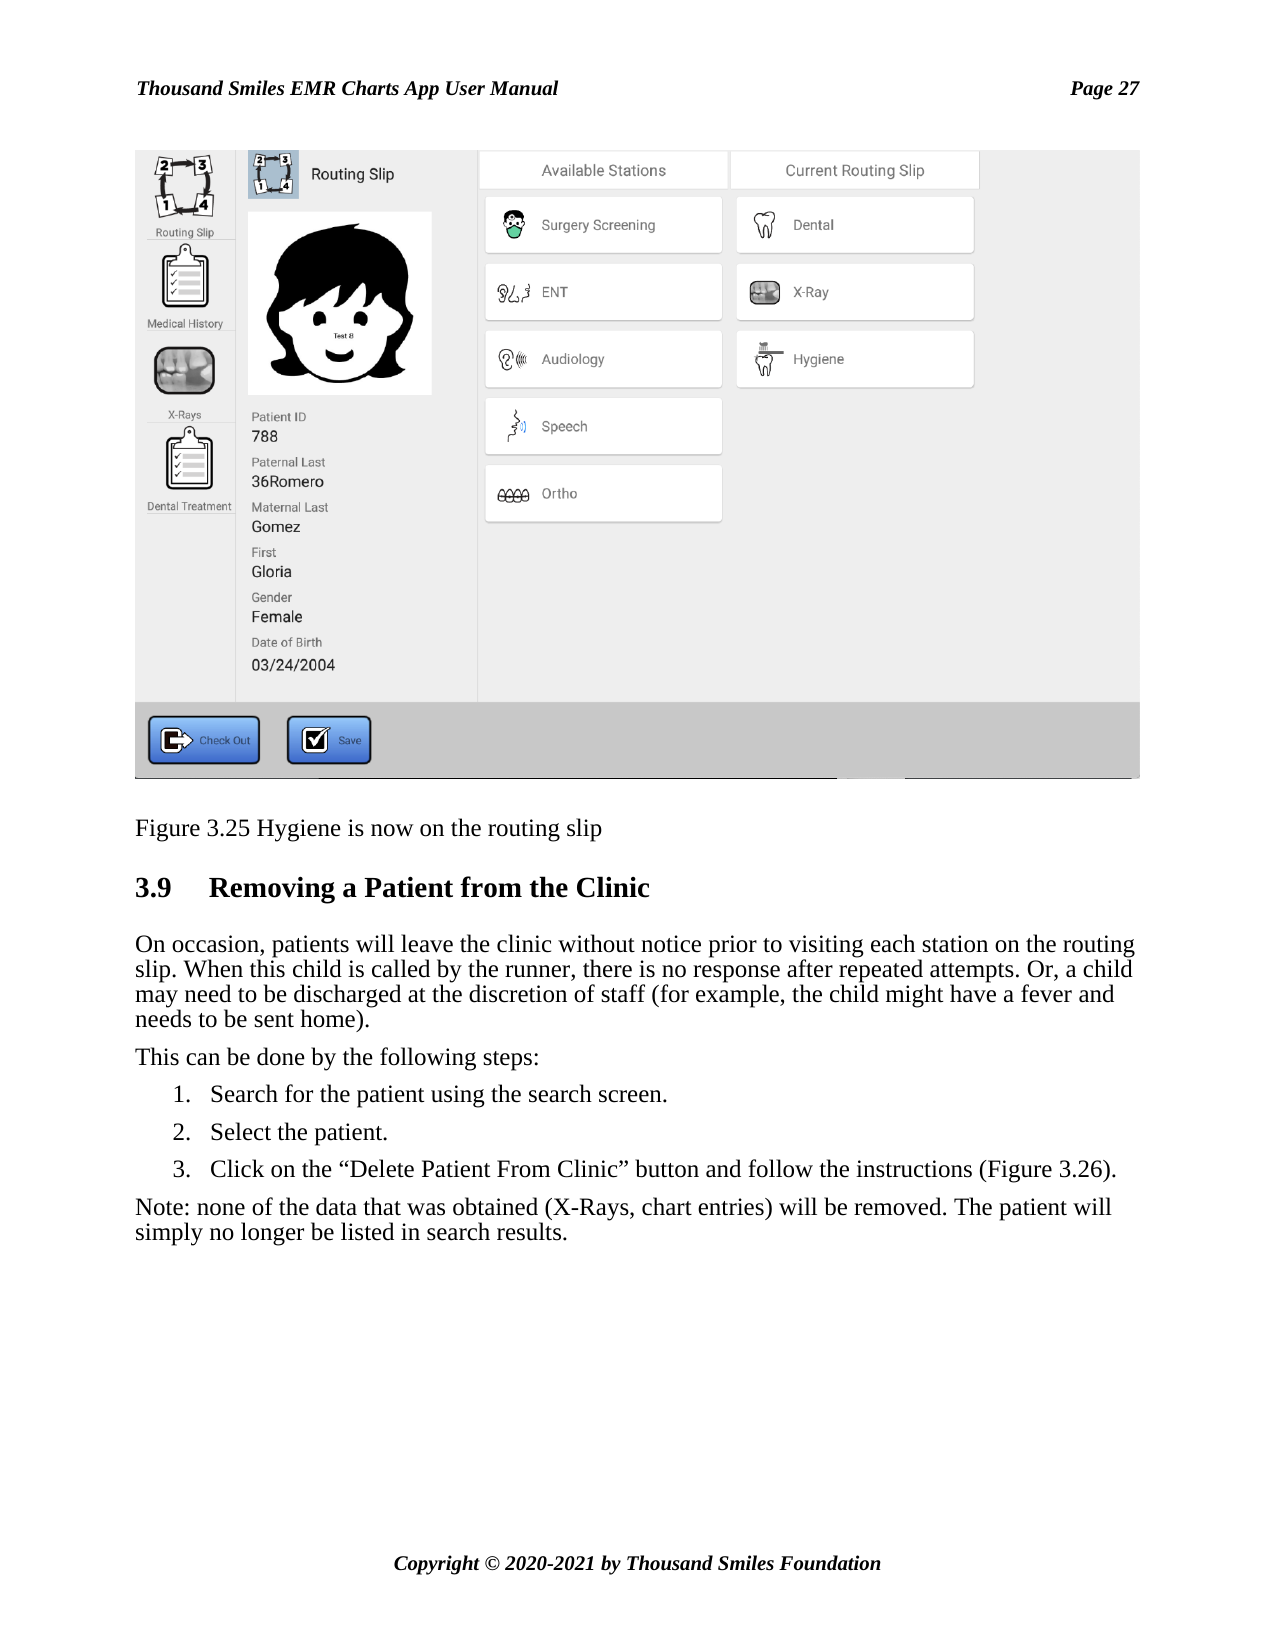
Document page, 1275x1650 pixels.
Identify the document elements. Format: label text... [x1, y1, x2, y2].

list Select the patient. [172, 1120, 1140, 1145]
list Search for the patient using the search screen. [172, 1083, 1140, 1108]
text Figure 3.25 Hygiene is now on the routing slip [135, 816, 1140, 841]
text On occasion, patients will leave the clinic without notice prior to visiting each station on the routing slip. When this child is called by the runner, there is no response after repeated attempts. Or, a child may need to be discharged at the discretion of staff (for example, the child might have a fever and needs to be sent home). [135, 933, 1140, 1033]
subtitle Removing a Patient from the Clinic [135, 870, 1140, 904]
list Click on the “Delete Patient From Clinic” button and follow the instructions (Figure 3.26). [172, 1158, 1140, 1183]
text This can be done by the following steps: [135, 1045, 1140, 1070]
text Note: none of the data that was obtained (X-Rays, chart entries) will be removed. The patient will simply no longer be listed in search results. [135, 1195, 1140, 1245]
picture [135, 150, 1140, 779]
